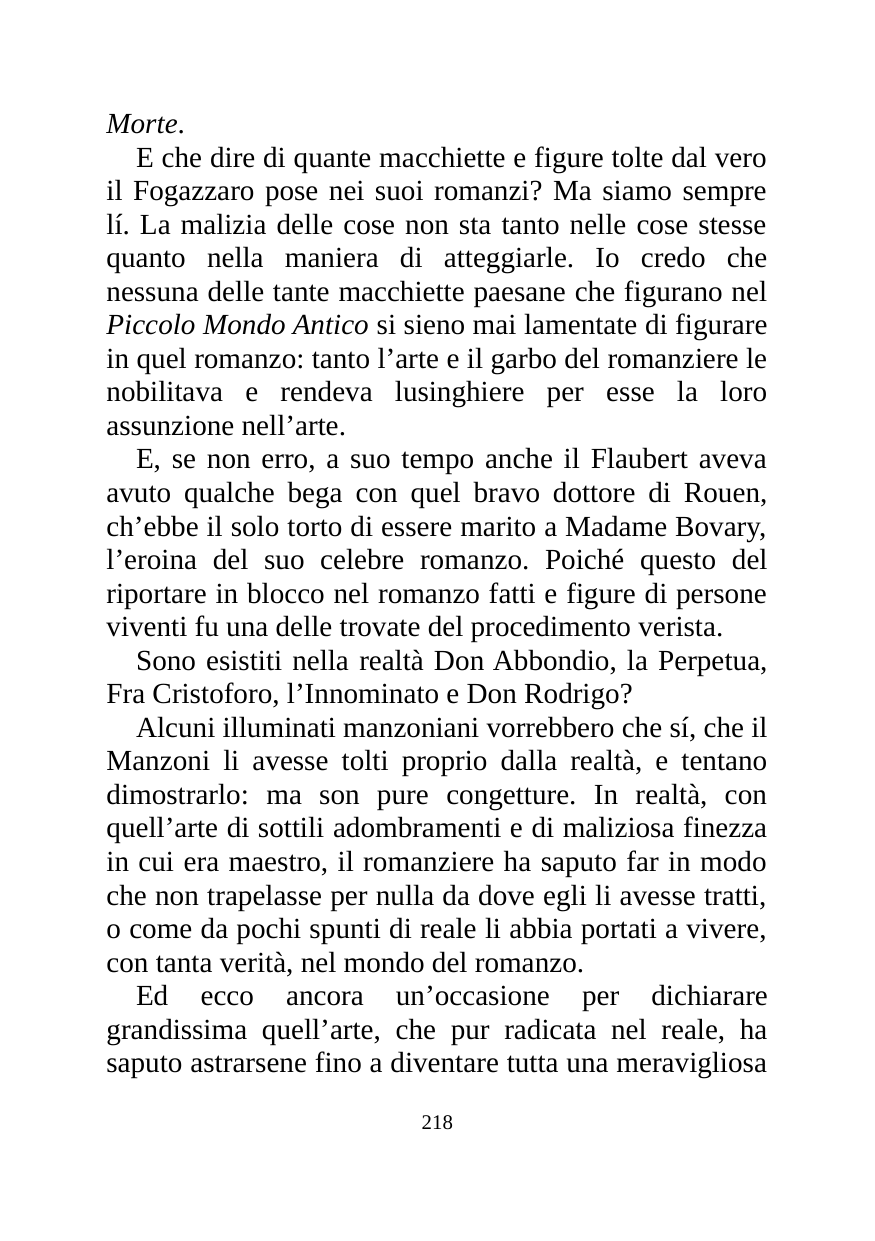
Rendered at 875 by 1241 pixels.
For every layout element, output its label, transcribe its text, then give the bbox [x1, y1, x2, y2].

text Alcuni illuminati manzoniani vorrebbero che sí, che il Manzoni li avesse tolti proprio dalla realtà, e tentano dimostrarlo: ma son pure congetture. In realtà, con quell’arte di sottili adombramenti e di maliziosa finezza in cui era maestro, il romanziere ha saputo far in modo che non trapelasse per nulla da dove egli li avesse tratti, o come da pochi spunti di reale li abbia portati a vivere, con tanta verità, nel mondo del romanzo. [106, 710, 768, 978]
text E, se non erro, a suo tempo anche il Flaubert aveva avuto qualche bega con quel bravo dottore di Rouen, ch’ebbe il solo torto di essere marito a Madame Bovary, l’eroina del suo celebre romanzo. Poiché questo del riportare in blocco nel romanzo fatti e figure di persone viventi fu una delle trovate del procedimento verista. [106, 442, 768, 643]
text Sono esistiti nella realtà Don Abbondio, la Perpetua, Fra Cristoforo, l’Innominato e Don Rodrigo? [106, 643, 768, 710]
text E che dire di quante macchiette e figure tolte dal vero il Fogazzaro pose nei suoi romanzi? Ma siamo sempre lí. La malizia delle cose non sta tanto nelle cose stesse quanto nella maniera di atteggiarle. Io credo che nessuna delle tante macchiette paesane che figurano nel Piccolo Mondo Antico si sieno mai lamentate di figurare in quel romanzo: tanto l’arte e il garbo del romanziere le nobilitava e rendeva lusinghiere per esse la loro assunzione nell’arte. [106, 140, 768, 442]
text Morte. [106, 106, 768, 140]
text Ed ecco ancora un’occasione per dichiarare grandissima quell’arte, che pur radicata nel reale, ha saputo astrarsene fino a diventare tutta una meravigliosa [106, 978, 768, 1079]
